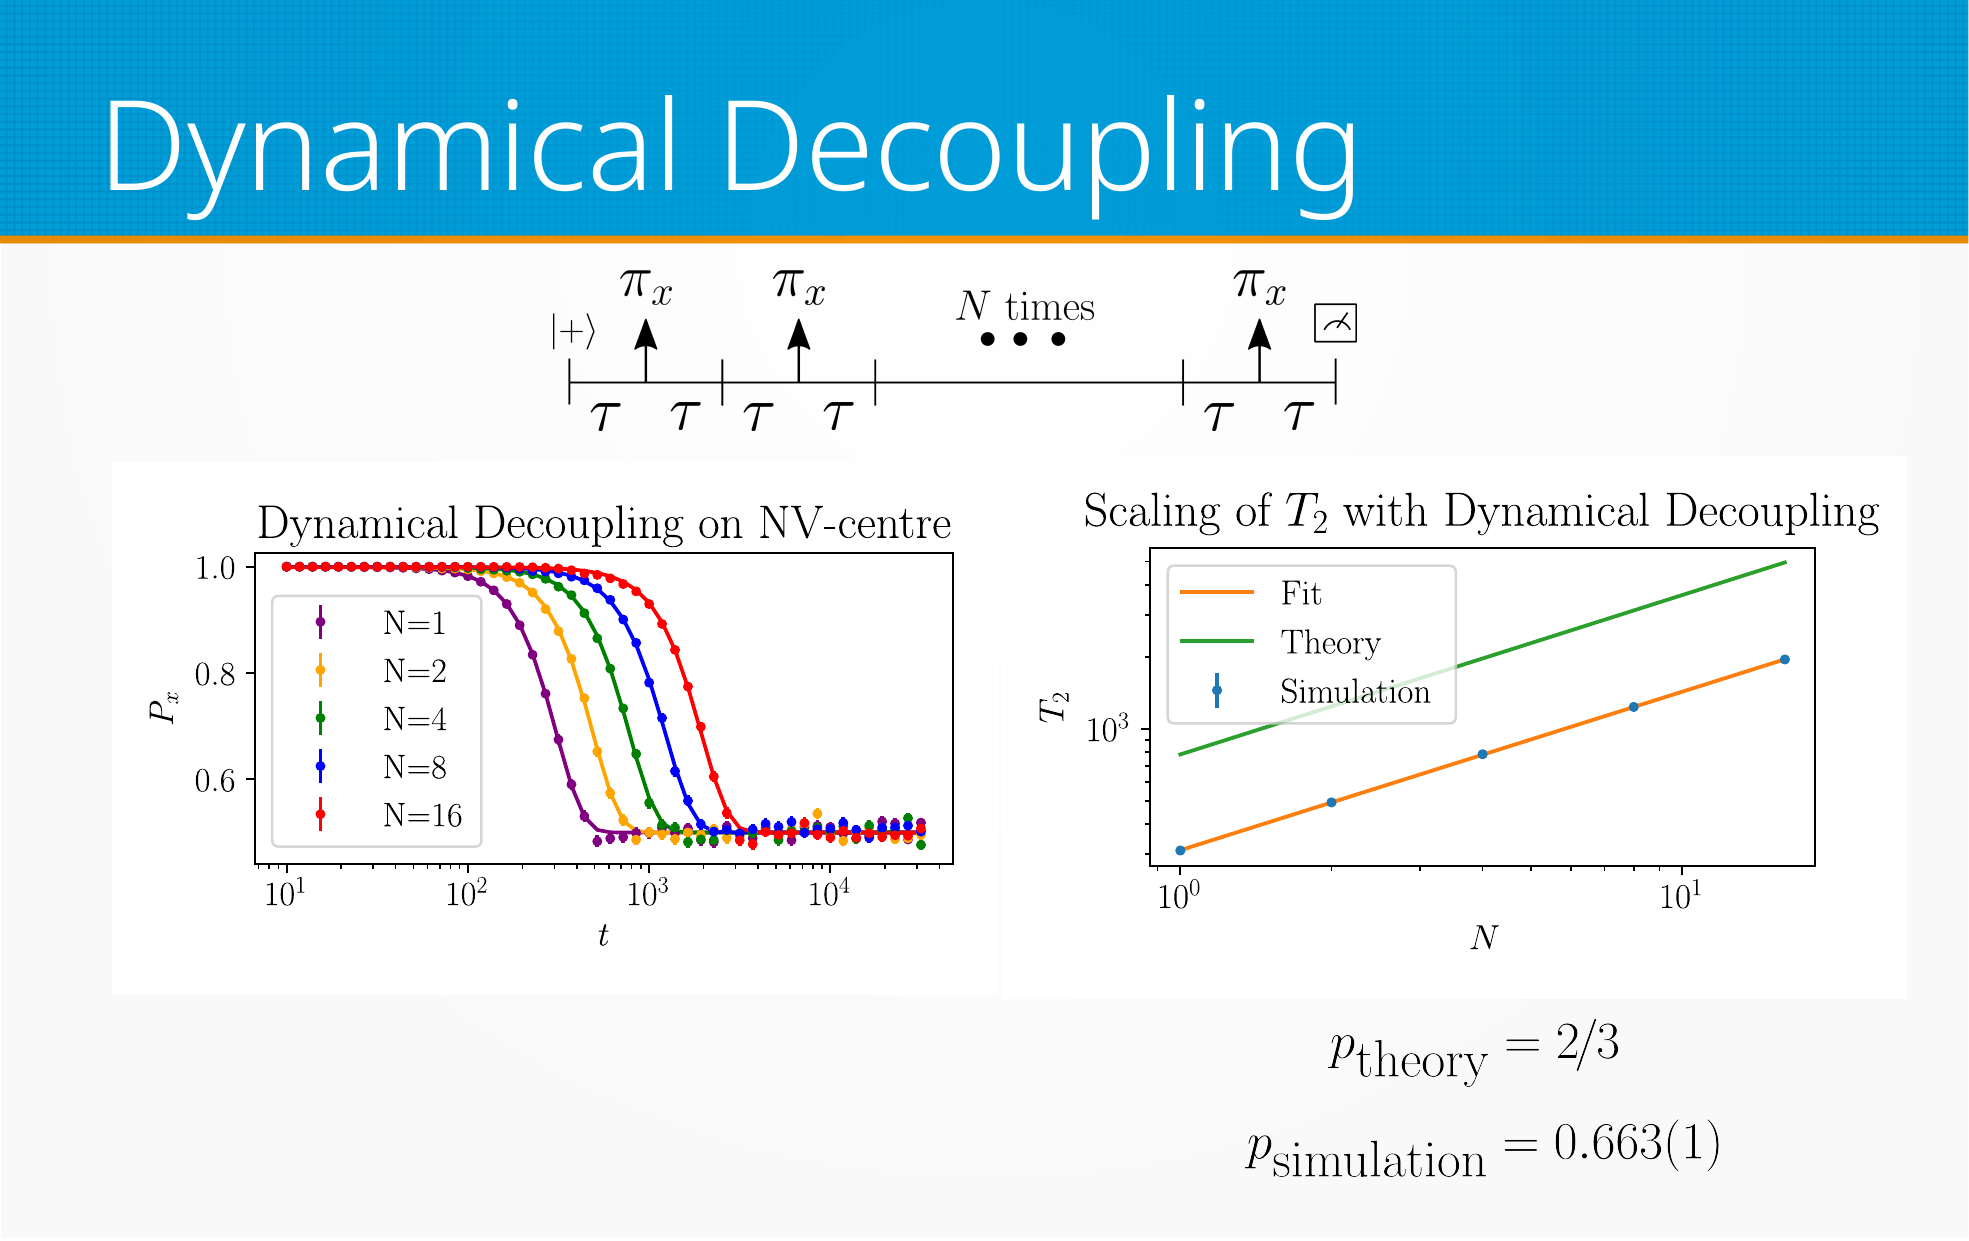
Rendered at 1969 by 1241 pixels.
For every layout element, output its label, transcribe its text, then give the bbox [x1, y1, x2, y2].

picture [0, 236, 1969, 1241]
title Dynamical Decoupling [98, 19, 1870, 227]
